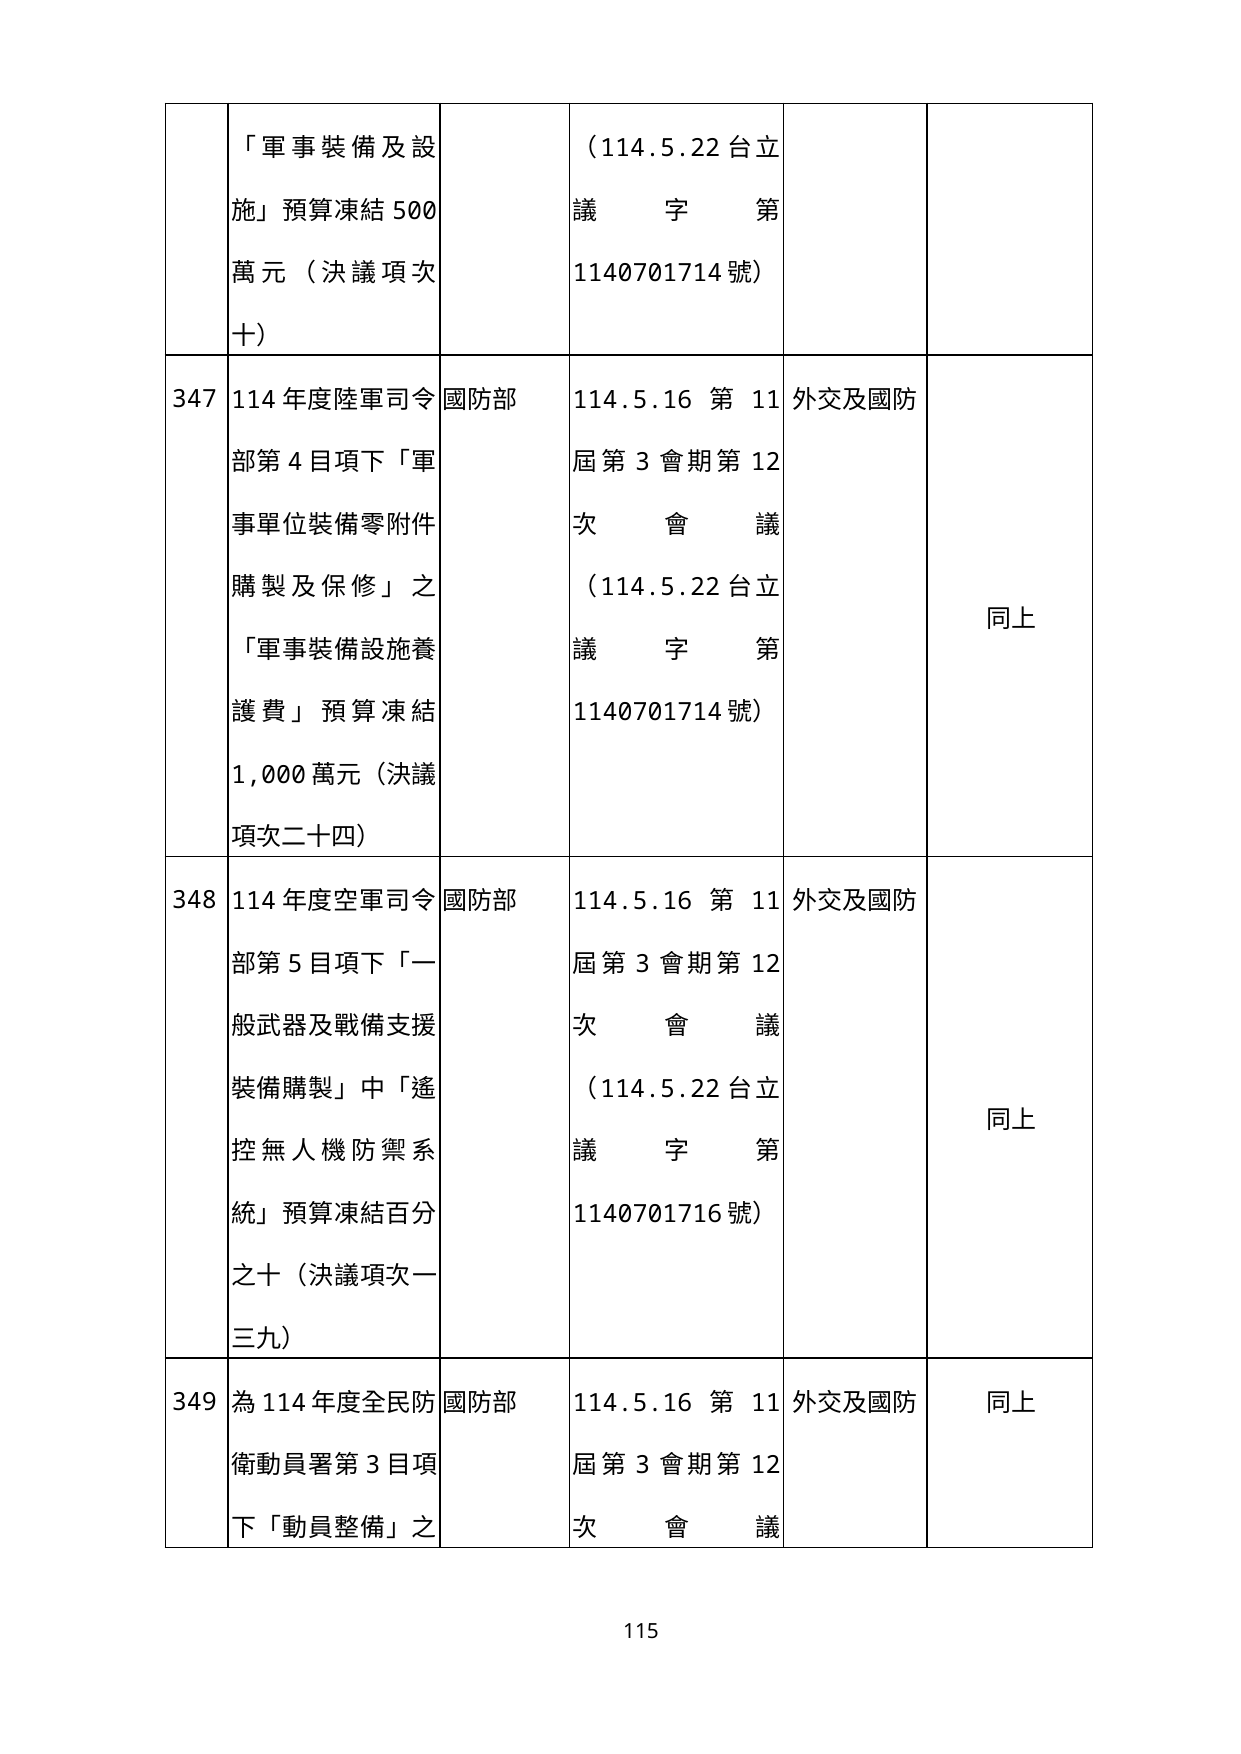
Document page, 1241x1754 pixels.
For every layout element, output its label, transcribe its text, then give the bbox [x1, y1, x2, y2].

table_cell 外交及國防 [784, 857, 926, 1357]
table_cell 114.5.16第11屆第3會期第12次會議（114.5.22台立議字第1140701714號） [570, 356, 783, 856]
table_cell 114年度陸軍司令部第4目項下「軍事單位裝備零附件購製及保修」之「軍事裝備設施養護費」預算凍結1,000萬元（決議項次二十四） [229, 356, 439, 856]
table_cell 為114年度全民防衛動員署第3目項下「動員整備」之 [229, 1359, 439, 1546]
table_cell 「軍事裝備及設施」預算凍結500萬元（決議項次十） [229, 104, 439, 354]
table_cell [166, 356, 227, 856]
table_cell [166, 1359, 227, 1546]
table_cell [166, 857, 227, 1357]
table_cell [166, 104, 227, 354]
table_cell （114.5.22台立議字第1140701714號） [570, 104, 783, 354]
table_cell 114年度空軍司令部第5目項下「一般武器及戰備支援裝備購製」中「遙控無人機防禦系統」預算凍結百分之十（決議項次一三九） [229, 857, 439, 1357]
table_cell 同上 [928, 857, 1092, 1357]
table_cell 國防部 [441, 356, 569, 856]
table_cell [784, 104, 926, 354]
table_cell 國防部 [441, 857, 569, 1357]
table_cell 114.5.16第11屆第3會期第12次會議 [570, 1359, 783, 1546]
table_cell 國防部 [441, 1359, 569, 1546]
table_cell 114.5.16第11屆第3會期第12次會議（114.5.22台立議字第1140701716號） [570, 857, 783, 1357]
table_cell 外交及國防 [784, 1359, 926, 1546]
table_cell 外交及國防 [784, 356, 926, 856]
table_cell 同上 [928, 1359, 1092, 1546]
table_cell 同上 [928, 356, 1092, 856]
table_cell [441, 104, 569, 354]
table_cell [928, 104, 1092, 354]
